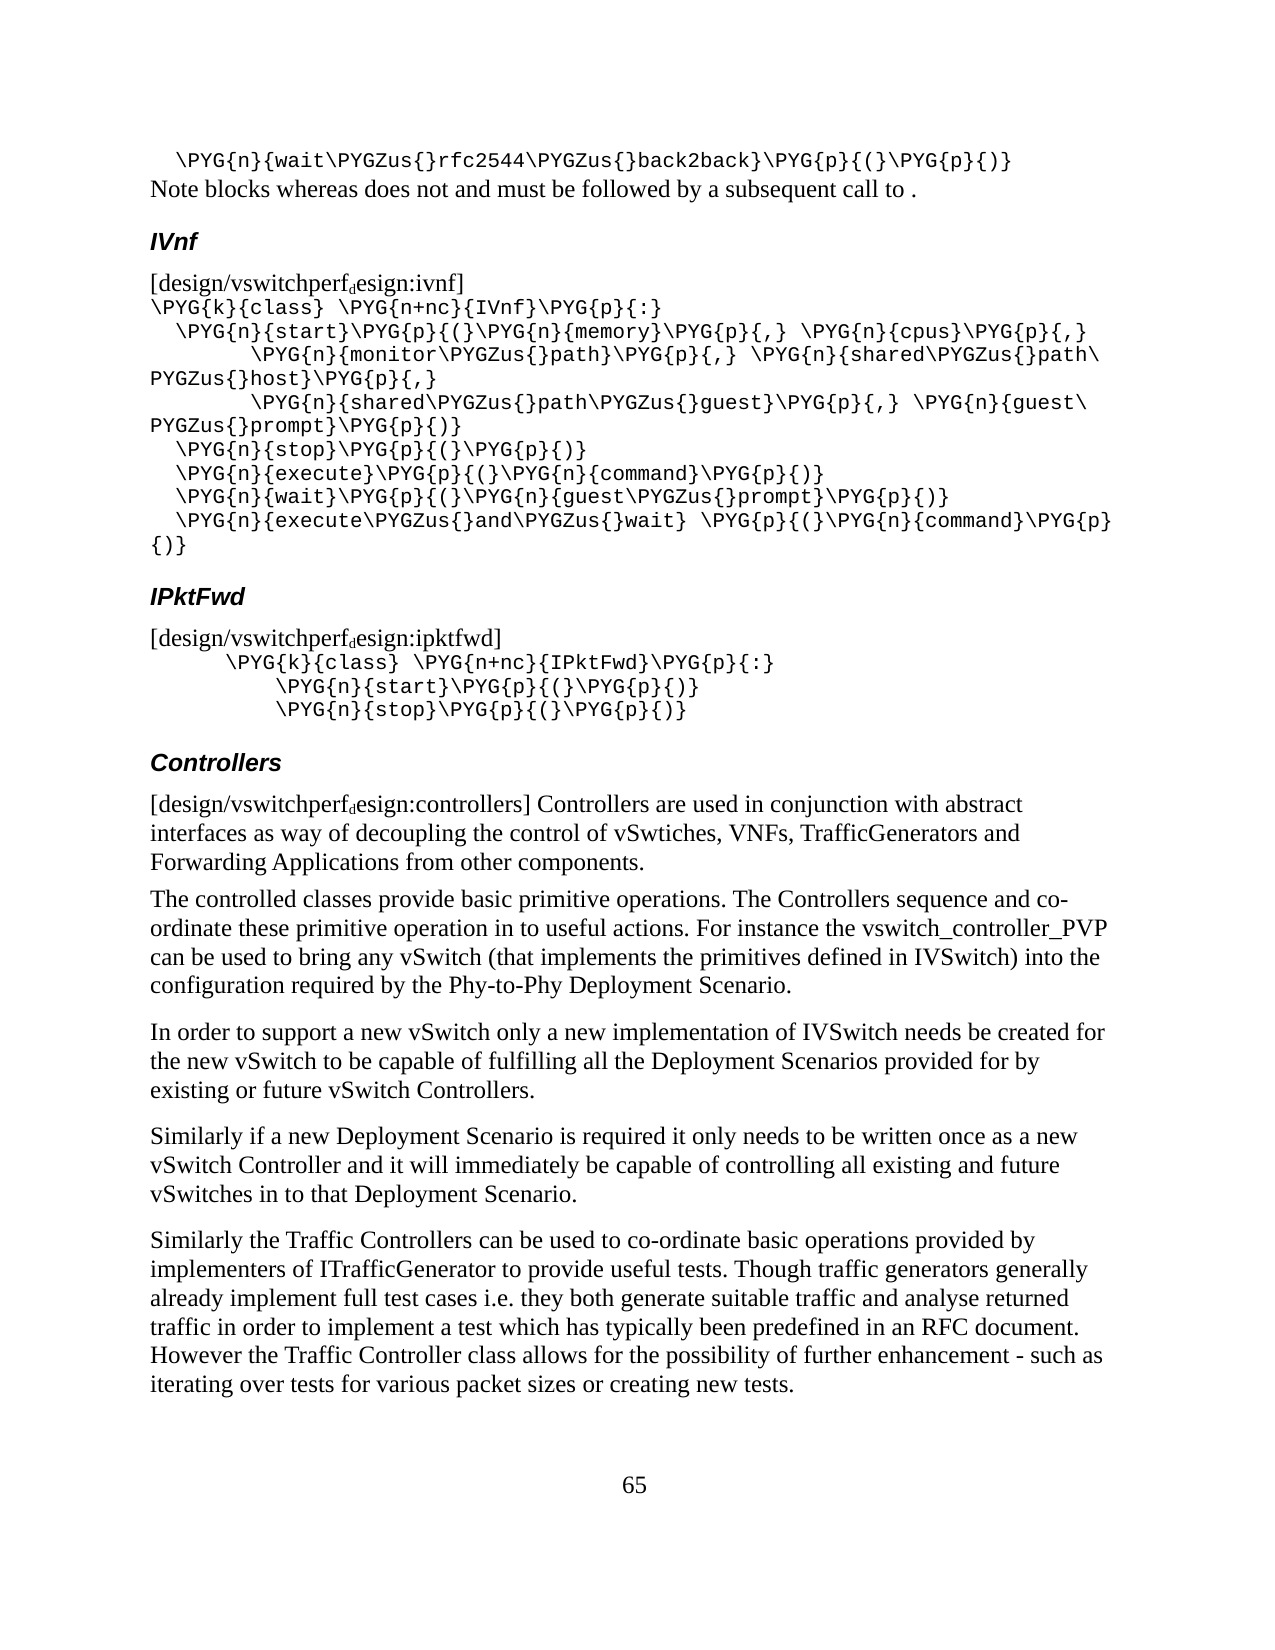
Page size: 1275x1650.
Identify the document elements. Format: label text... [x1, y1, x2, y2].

text The controlled classes provide basic primitive operations. The Controllers sequence and co-ordinate these primitive operation in to useful actions. For instance the vswitch_controller_PVP can be used to bring any vSwitch (that implements the primitives defined in IVSwitch) into the configuration required by the Phy-to-Phy Deployment Scenario. [150, 884, 1125, 999]
text \PYG{n}{execute}\PYG{p}{(}\PYG{n}{command}\PYG{p}{)} [150, 463, 1125, 486]
text [design/vswitchperfdesign:ivnf] [150, 268, 1125, 297]
text [design/vswitchperfdesign:controllers] Controllers are used in conjunction with abstract interfaces as way of decoupling the control of vSwtiches, VNFs, TrafficGenerators and Forwarding Applications from other components. [150, 789, 1125, 875]
text \PYG{k}{class} \PYG{n+nc}{IVnf}\PYG{p}{:} [150, 297, 1125, 321]
text \PYG{n}{stop}\PYG{p}{(}\PYG{p}{)} [225, 699, 1125, 723]
text Note blocks whereas does not and must be followed by a subsequent call to . [150, 174, 1125, 202]
text In order to support a new vSwitch only a new implementation of IVSwitch needs be created for the new vSwitch to be capable of fulfilling all the Deployment Scenarios provided for by existing or future vSwitch Controllers. [150, 1017, 1125, 1103]
text \PYG{n}{stop}\PYG{p}{(}\PYG{p}{)} [150, 439, 1125, 463]
text \PYG{n}{execute\PYGZus{}and\PYGZus{}wait} \PYG{p}{(}\PYG{n}{command}\PYG{p}{)} [150, 510, 1125, 557]
text \PYG{n}{wait}\PYG{p}{(}\PYG{n}{guest\PYGZus{}prompt}\PYG{p}{)} [150, 486, 1125, 510]
text [design/vswitchperfdesign:ipktfwd] [150, 623, 1125, 652]
subtitle IVnf [150, 227, 1125, 256]
text Similarly the Traffic Controllers can be used to co-ordinate basic operations provided by implementers of ITrafficGenerator to provide useful tests. Though traffic generators generally already implement full test cases i.e. they both generate suitable traffic and analyse returned traffic in order to implement a test which has typically been predefined in an RFC document. However the Traffic Controller class allows for the possibility of further enhancement - such as iterating over tests for various packet sizes or creating new tests. [150, 1226, 1125, 1398]
text \PYG{n}{shared\PYGZus{}path\PYGZus{}guest}\PYG{p}{,} \PYG{n}{guest\PYGZus{}prompt}\PYG{p}{)} [150, 392, 1125, 439]
text \PYG{n}{monitor\PYGZus{}path}\PYG{p}{,} \PYG{n}{shared\PYGZus{}path\PYGZus{}host}\PYG{p}{,} [150, 344, 1125, 392]
text Similarly if a new Deployment Scenario is required it only needs to be written once as a new vSwitch Controller and it will immediately be capable of controlling all existing and future vSwitches in to that Deployment Scenario. [150, 1121, 1125, 1208]
text \PYG{k}{class} \PYG{n+nc}{IPktFwd}\PYG{p}{:} [225, 652, 1125, 676]
text \PYG{n}{start}\PYG{p}{(}\PYG{n}{memory}\PYG{p}{,} \PYG{n}{cpus}\PYG{p}{,} [150, 321, 1125, 344]
subtitle IPktFwd [150, 582, 1125, 611]
text \PYG{n}{start}\PYG{p}{(}\PYG{p}{)} [225, 676, 1125, 699]
subtitle Controllers [150, 748, 1125, 777]
text \PYG{n}{wait\PYGZus{}rfc2544\PYGZus{}back2back}\PYG{p}{(}\PYG{p}{)} [150, 150, 1125, 174]
